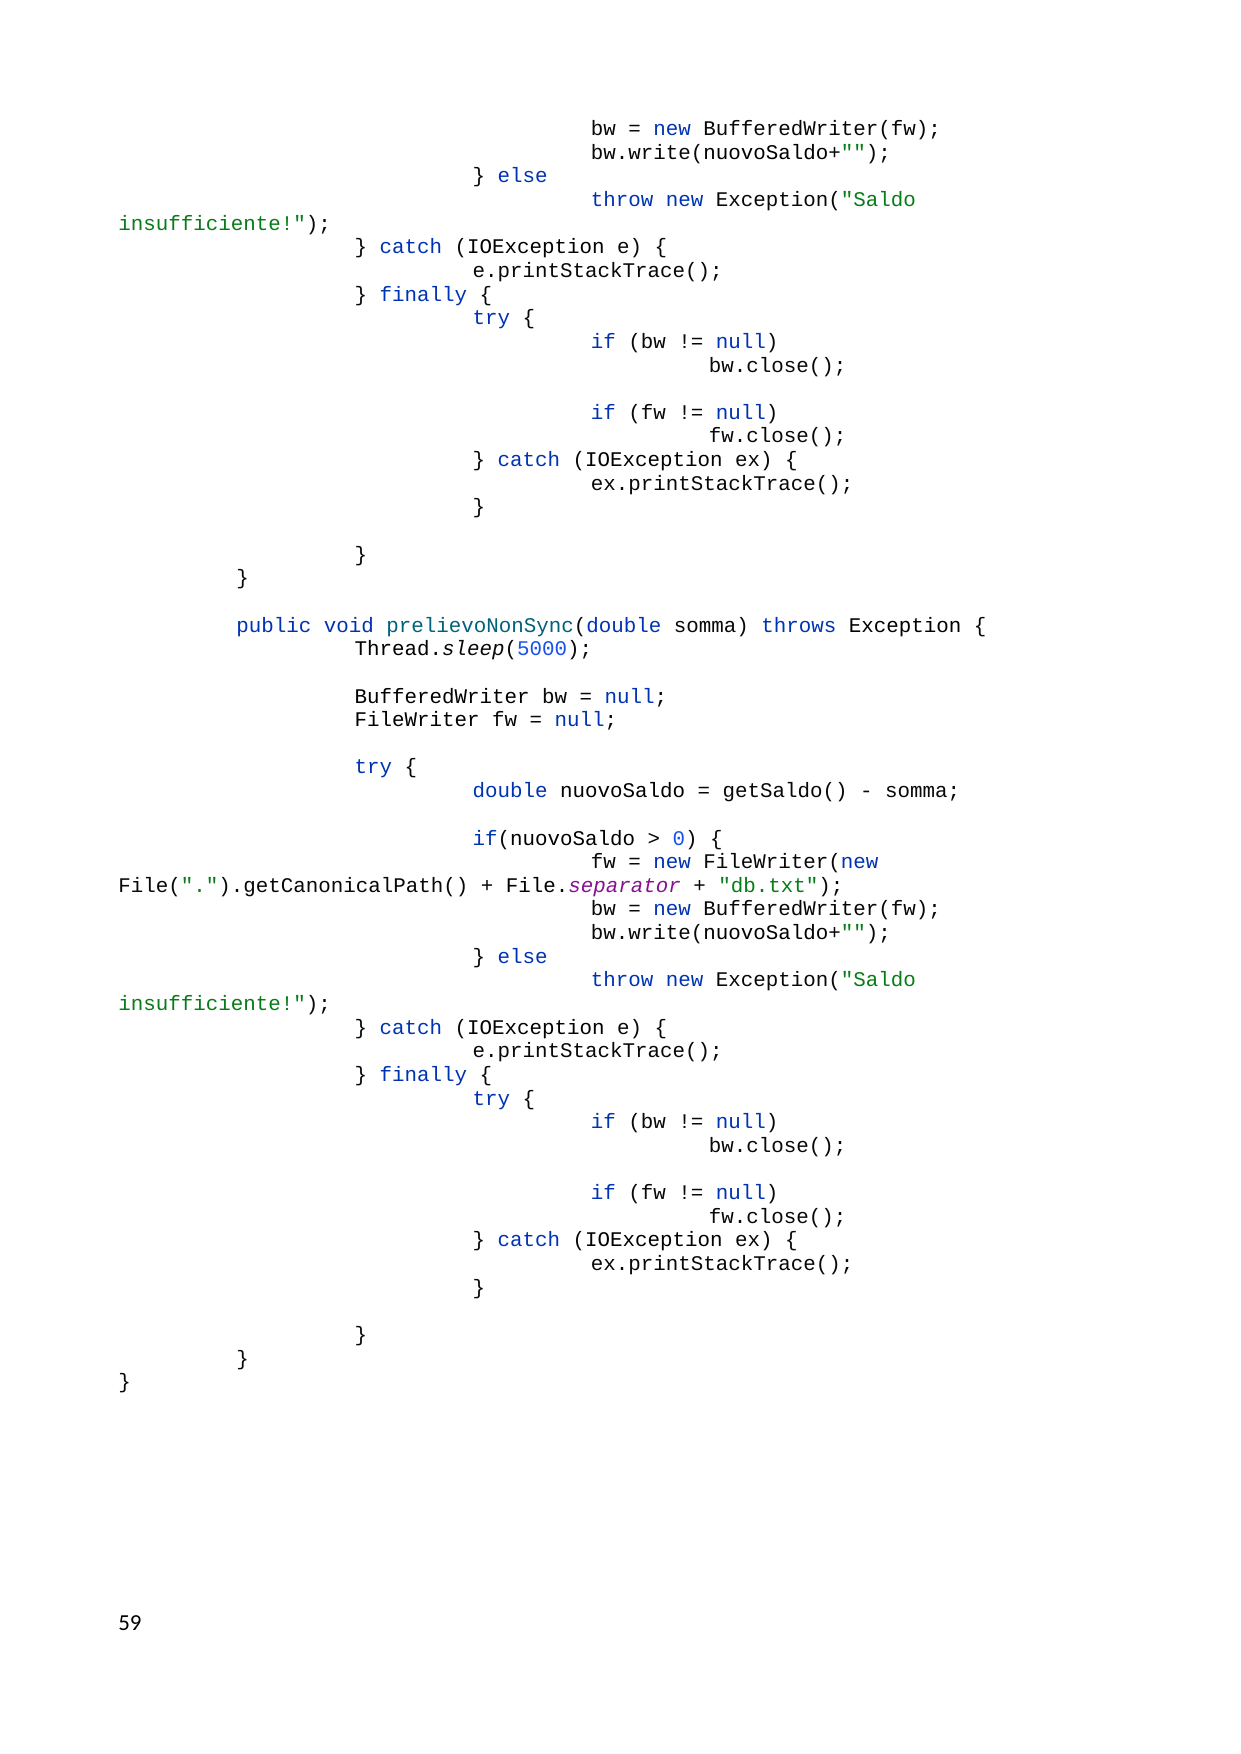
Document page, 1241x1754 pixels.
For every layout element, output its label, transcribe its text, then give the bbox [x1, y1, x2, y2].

text bw = new BufferedWriter(fw); bw.write(nuovoSaldo+""); } else throw new Exception("Saldo insufficiente!"); } catch (IOException e) { e.printStackTrace(); } finally { try { if (bw != null) bw.close(); if (fw != null) fw.close(); } catch (IOException ex) { ex.printStackTrace(); } } } public void prelievoNonSync(double somma) throws Exception { Thread.sleep(5000); BufferedWriter bw = null; FileWriter fw = null; try { double nuovoSaldo = getSaldo() - somma; if(nuovoSaldo > 0) { fw = new FileWriter(new File(".").getCanonicalPath() + File.separator + "db.txt"); bw = new BufferedWriter(fw); bw.write(nuovoSaldo+""); } else throw new Exception("Saldo insufficiente!"); } catch (IOException e) { e.printStackTrace(); } finally { try { if (bw != null) bw.close(); if (fw != null) fw.close(); } catch (IOException ex) { ex.printStackTrace(); } } } } [118, 118, 1122, 1419]
